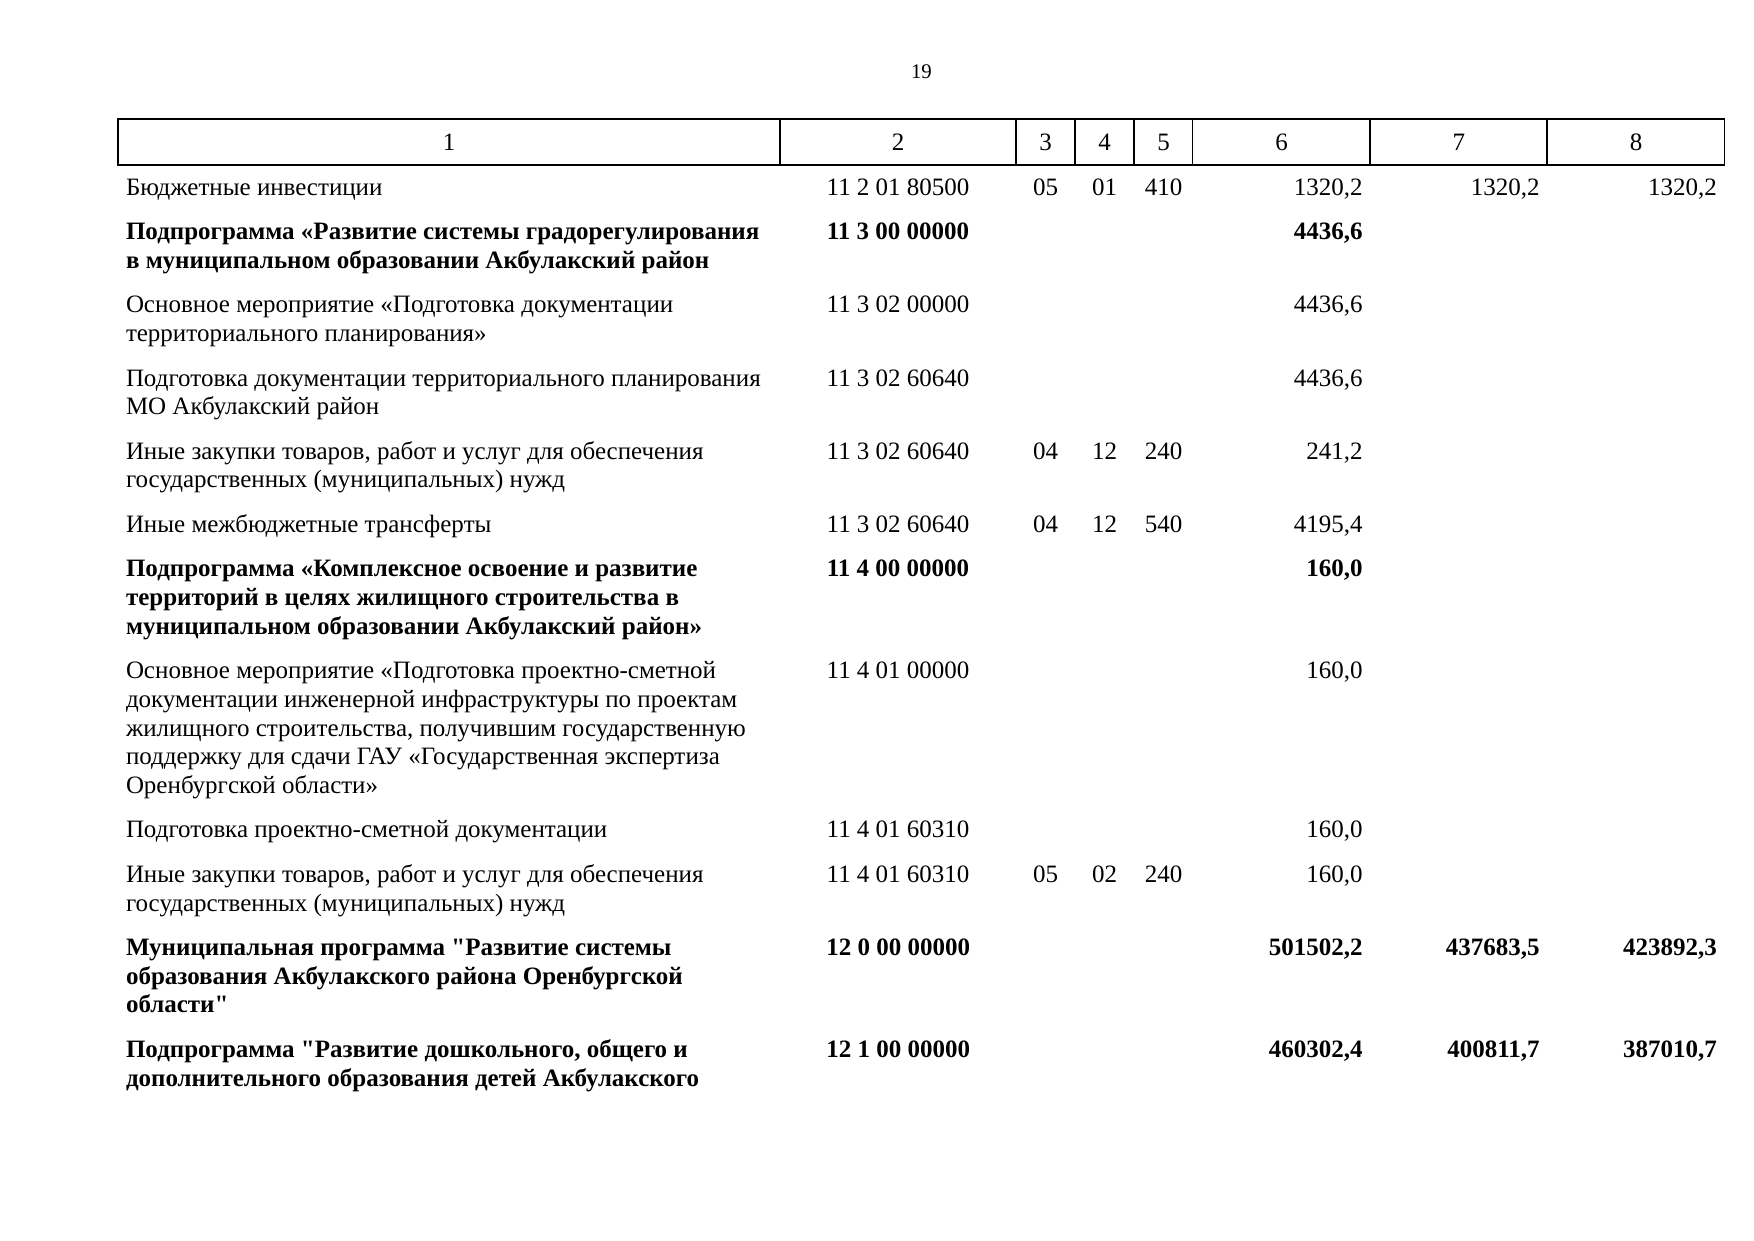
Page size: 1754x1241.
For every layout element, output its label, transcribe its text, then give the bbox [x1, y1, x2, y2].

table_cell [1134, 545, 1193, 647]
table_header 3 [1024, 128, 1067, 156]
table_cell 4436,6 [1193, 282, 1370, 355]
table_cell 423892,3 [1547, 924, 1724, 1026]
table_cell 11 2 01 80500 [780, 166, 1016, 208]
table_cell [1134, 647, 1193, 807]
table_cell 01 [1075, 166, 1134, 208]
table_cell Подпрограмма «Комплексное освоение и развитие территорий в целях жилищного строительства в муниципальном образовании Акбулакский район» [118, 545, 780, 647]
table_cell 400811,7 [1370, 1026, 1547, 1099]
table_header [1017, 120, 1074, 164]
table_cell 05 [1016, 166, 1075, 208]
table_cell [1075, 807, 1134, 851]
table_cell [1134, 209, 1193, 282]
table_cell 12 [1075, 501, 1134, 545]
table_cell 04 [1016, 428, 1075, 501]
table_cell [1016, 807, 1075, 851]
table_cell Подготовка документации территориального планирования МО Акбулакский район [118, 355, 780, 428]
table_header 7 [1378, 128, 1539, 156]
table_cell [1370, 647, 1547, 807]
table_cell [1547, 851, 1724, 924]
table_cell [1134, 924, 1193, 1026]
table_cell 4436,6 [1193, 355, 1370, 428]
table_cell 04 [1016, 501, 1075, 545]
table_cell [1016, 355, 1075, 428]
table_cell 410 [1134, 166, 1193, 208]
table_cell 387010,7 [1547, 1026, 1724, 1099]
table_cell [1016, 209, 1075, 282]
table_cell 160,0 [1193, 851, 1370, 924]
table_cell Иные закупки товаров, работ и услуг для обеспечения государственных (муниципальных) нужд [118, 428, 780, 501]
table_header [119, 120, 779, 164]
table_cell 11 4 01 60310 [780, 851, 1016, 924]
table_cell 11 4 01 60310 [780, 807, 1016, 851]
table_cell Основное мероприятие «Подготовка документации территориального планирования» [118, 282, 780, 355]
table_cell 12 [1075, 428, 1134, 501]
table_header 4 [1083, 128, 1126, 156]
table_cell [1016, 282, 1075, 355]
table_cell 501502,2 [1193, 924, 1370, 1026]
table_cell Подготовка проектно-сметной документации [118, 807, 780, 851]
table_cell 11 3 02 00000 [780, 282, 1016, 355]
table_cell [1547, 545, 1724, 647]
table_cell [1547, 282, 1724, 355]
table_cell [1370, 282, 1547, 355]
table_cell [1547, 209, 1724, 282]
table_cell [1075, 545, 1134, 647]
table_cell [1134, 282, 1193, 355]
table_header [1371, 120, 1546, 164]
table_cell [1370, 355, 1547, 428]
table_header [1548, 120, 1724, 164]
table_header [1076, 120, 1133, 164]
table_cell 02 [1075, 851, 1134, 924]
table_header 6 [1201, 128, 1362, 156]
table_cell [1075, 355, 1134, 428]
table_cell 1320,2 [1193, 166, 1370, 208]
table_cell 4436,6 [1193, 209, 1370, 282]
table_cell [1016, 545, 1075, 647]
table_cell 4195,4 [1193, 501, 1370, 545]
table_cell [1075, 209, 1134, 282]
table_cell Иные закупки товаров, работ и услуг для обеспечения государственных (муниципальных) нужд [118, 851, 780, 924]
table_header 1 [126, 128, 772, 156]
table_cell 240 [1134, 851, 1193, 924]
table_cell [1075, 924, 1134, 1026]
table_cell 11 3 02 60640 [780, 355, 1016, 428]
table_header 2 [788, 128, 1008, 156]
table_cell 160,0 [1193, 545, 1370, 647]
table_cell 240 [1134, 428, 1193, 501]
table_cell 540 [1134, 501, 1193, 545]
table_cell [1075, 1026, 1134, 1099]
table_cell [1075, 282, 1134, 355]
table_cell [1547, 355, 1724, 428]
table_cell 1320,2 [1547, 166, 1724, 208]
table_cell [1134, 355, 1193, 428]
table_cell [1016, 924, 1075, 1026]
table_cell [1547, 501, 1724, 545]
table_cell [1547, 428, 1724, 501]
table_cell 12 1 00 00000 [780, 1026, 1016, 1099]
table_cell [1134, 1026, 1193, 1099]
table_cell [1370, 209, 1547, 282]
table_cell Бюджетные инвестиции [118, 166, 780, 208]
table_cell Муниципальная программа "Развитие системы образования Акбулакского района Оренбургской области" [118, 924, 780, 1026]
table_cell 437683,5 [1370, 924, 1547, 1026]
table_cell [1016, 647, 1075, 807]
table_cell Подпрограмма "Развитие дошкольного, общего и дополнительного образования детей Акбулакского [118, 1026, 780, 1099]
table_cell [1075, 647, 1134, 807]
table_cell [1370, 545, 1547, 647]
table_cell Подпрограмма «Развитие системы градорегулирования в муниципальном образовании Акбулакский район [118, 209, 780, 282]
table_cell 460302,4 [1193, 1026, 1370, 1099]
table_cell 11 4 01 00000 [780, 647, 1016, 807]
table_cell [1370, 807, 1547, 851]
table_cell 11 3 02 60640 [780, 428, 1016, 501]
table_header [1135, 120, 1192, 164]
table_cell [1370, 428, 1547, 501]
table_header [781, 120, 1015, 164]
table_cell [1134, 807, 1193, 851]
table_header 8 [1555, 128, 1716, 156]
table_header [1193, 120, 1369, 164]
table_cell [1370, 501, 1547, 545]
table_cell 160,0 [1193, 647, 1370, 807]
table_cell 11 3 02 60640 [780, 501, 1016, 545]
table_cell [1547, 807, 1724, 851]
table_cell [1370, 851, 1547, 924]
table_cell 160,0 [1193, 807, 1370, 851]
table_cell 12 0 00 00000 [780, 924, 1016, 1026]
table_cell [1547, 647, 1724, 807]
table_cell 1320,2 [1370, 166, 1547, 208]
table_cell 241,2 [1193, 428, 1370, 501]
table_cell 11 3 00 00000 [780, 209, 1016, 282]
table_cell 05 [1016, 851, 1075, 924]
table_cell Иные межбюджетные трансферты [118, 501, 780, 545]
table_cell Основное мероприятие «Подготовка проектно-сметной документации инженерной инфраструктуры по проектам жилищного строительства, получившим государственную поддержку для сдачи ГАУ «Государственная экспертиза Оренбургской области» [118, 647, 780, 807]
table_header 5 [1142, 128, 1185, 156]
table_cell 11 4 00 00000 [780, 545, 1016, 647]
table_cell [1016, 1026, 1075, 1099]
